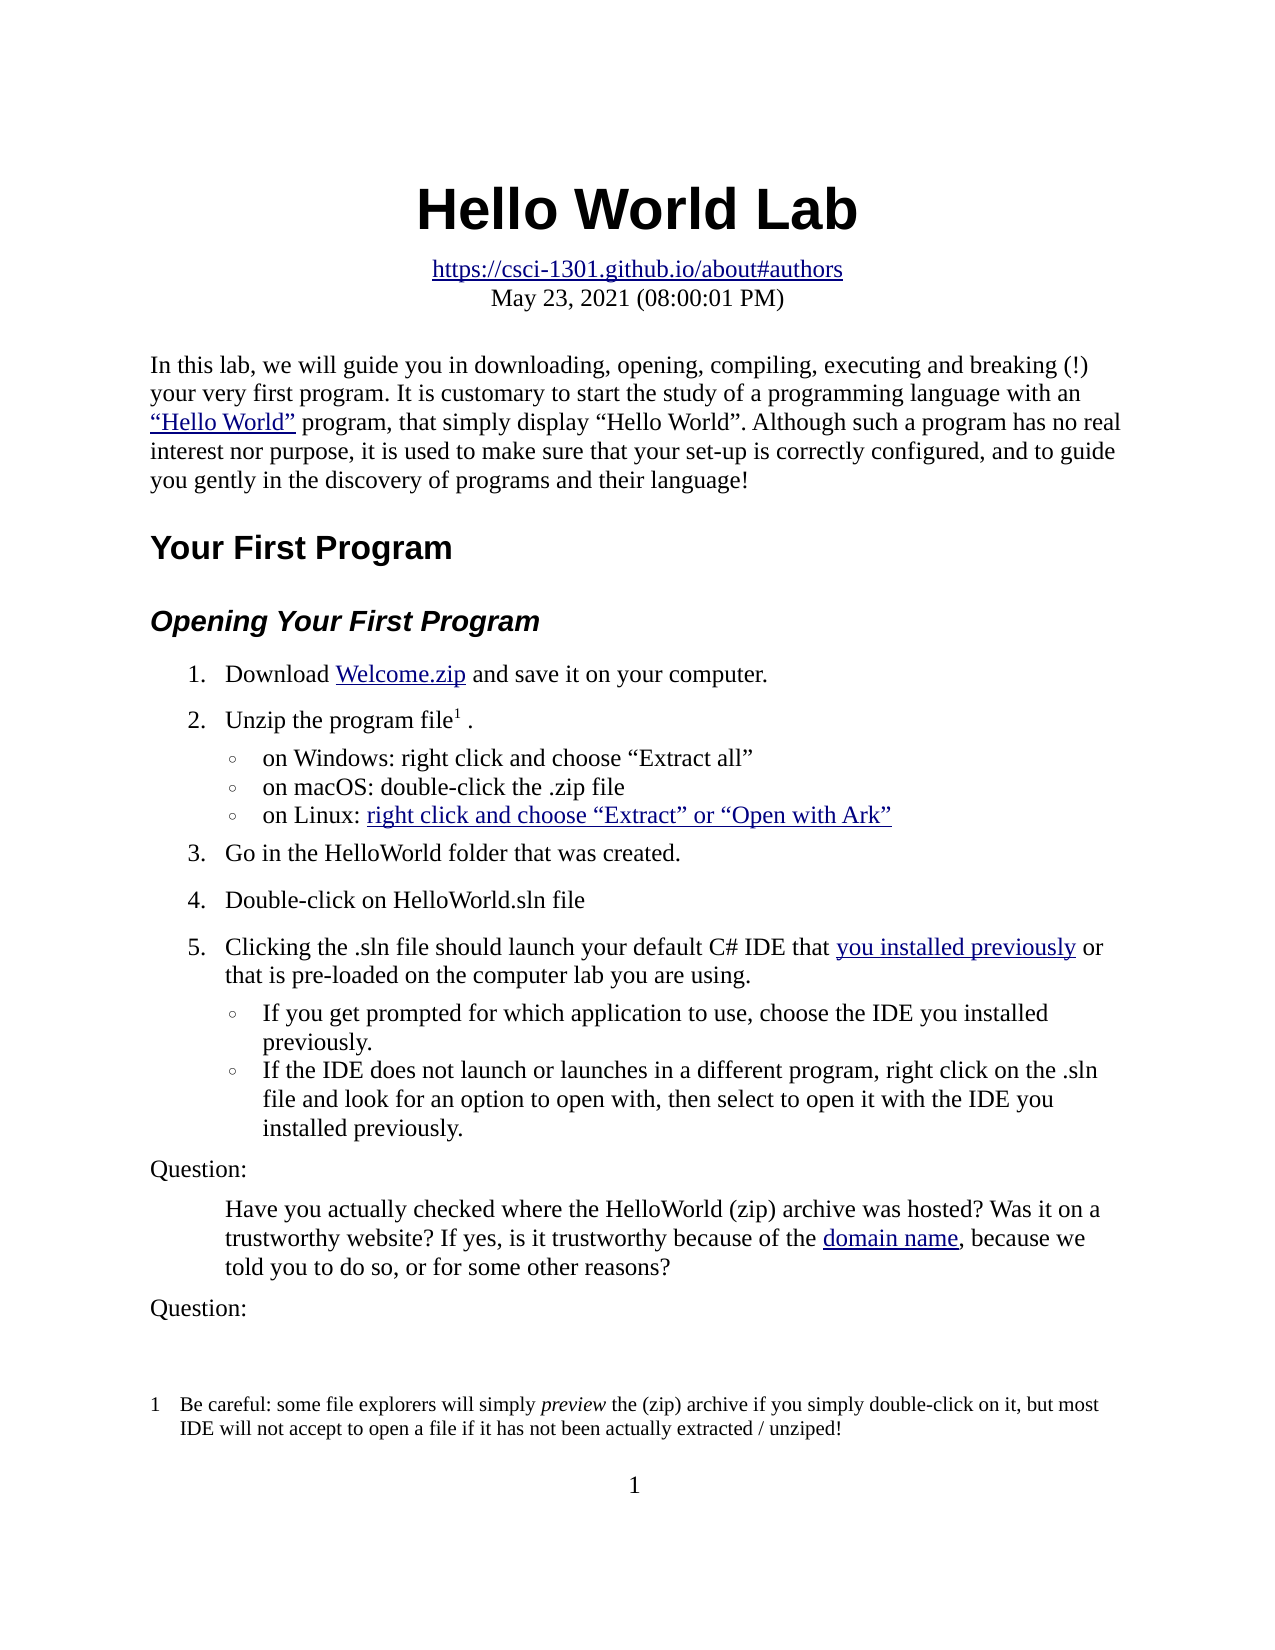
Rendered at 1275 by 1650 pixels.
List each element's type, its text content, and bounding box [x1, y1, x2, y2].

subtitle Your First Program [150, 527, 1125, 566]
list on macOS: double-click the .zip file [225, 772, 1125, 801]
list If you get prompted for which application to use, choose the IDE you installed previously. [225, 998, 1125, 1056]
list Unzip the program file . [187, 705, 1125, 734]
list If the IDE does not launch or launches in a different program, right click on the .sln file and look for an option to open with, then select to open it with the IDE you installed previously. [225, 1056, 1125, 1142]
text Question: [150, 1154, 1125, 1182]
text May 23, 2021 (08:00:01 PM) [150, 283, 1125, 312]
list Go in the HelloWorld folder that was created. [187, 838, 1125, 867]
text Question: [150, 1293, 1125, 1321]
title Hello World Lab [150, 175, 1125, 242]
text https://csci-1301.github.io/about#authors [150, 254, 1125, 283]
text In this lab, we will guide you in downloading, opening, compiling, executing and breaking (!) your very first program. It is customary to start the study of a programming language with an “Hello World” program, that simply display “Hello World”. Although such a program has no real interest nor purpose, it is used to make sure that your set-up is correctly configured, and to guide you gently in the discovery of programs and their language! [150, 350, 1125, 493]
list on Windows: right click and choose “Extract all” [225, 743, 1125, 772]
list on Linux: right click and choose “Extract” or “Open with Ark” [225, 801, 1125, 829]
list Clicking the .sln file should launch your default C# IDE that you installed previously or that is pre-loaded on the computer lab you are using. [187, 932, 1125, 989]
subtitle Opening Your First Program [150, 604, 1125, 637]
list Be careful: some file explorers will simply preview the (zip) archive if you simply double-click on it, but most IDE will not accept to open a file if it has not been actually extracted / unziped! [150, 1392, 1125, 1440]
list Double-click on HelloWorld.sln file [187, 885, 1125, 914]
list Download Welcome.zip and save it on your computer. [187, 659, 1125, 687]
text Have you actually checked where the HelloWorld (zip) archive was hosted? Was it on a trustworthy website? If yes, is it trustworthy because of the domain name, because we told you to do so, or for some other reasons? [225, 1194, 1125, 1281]
